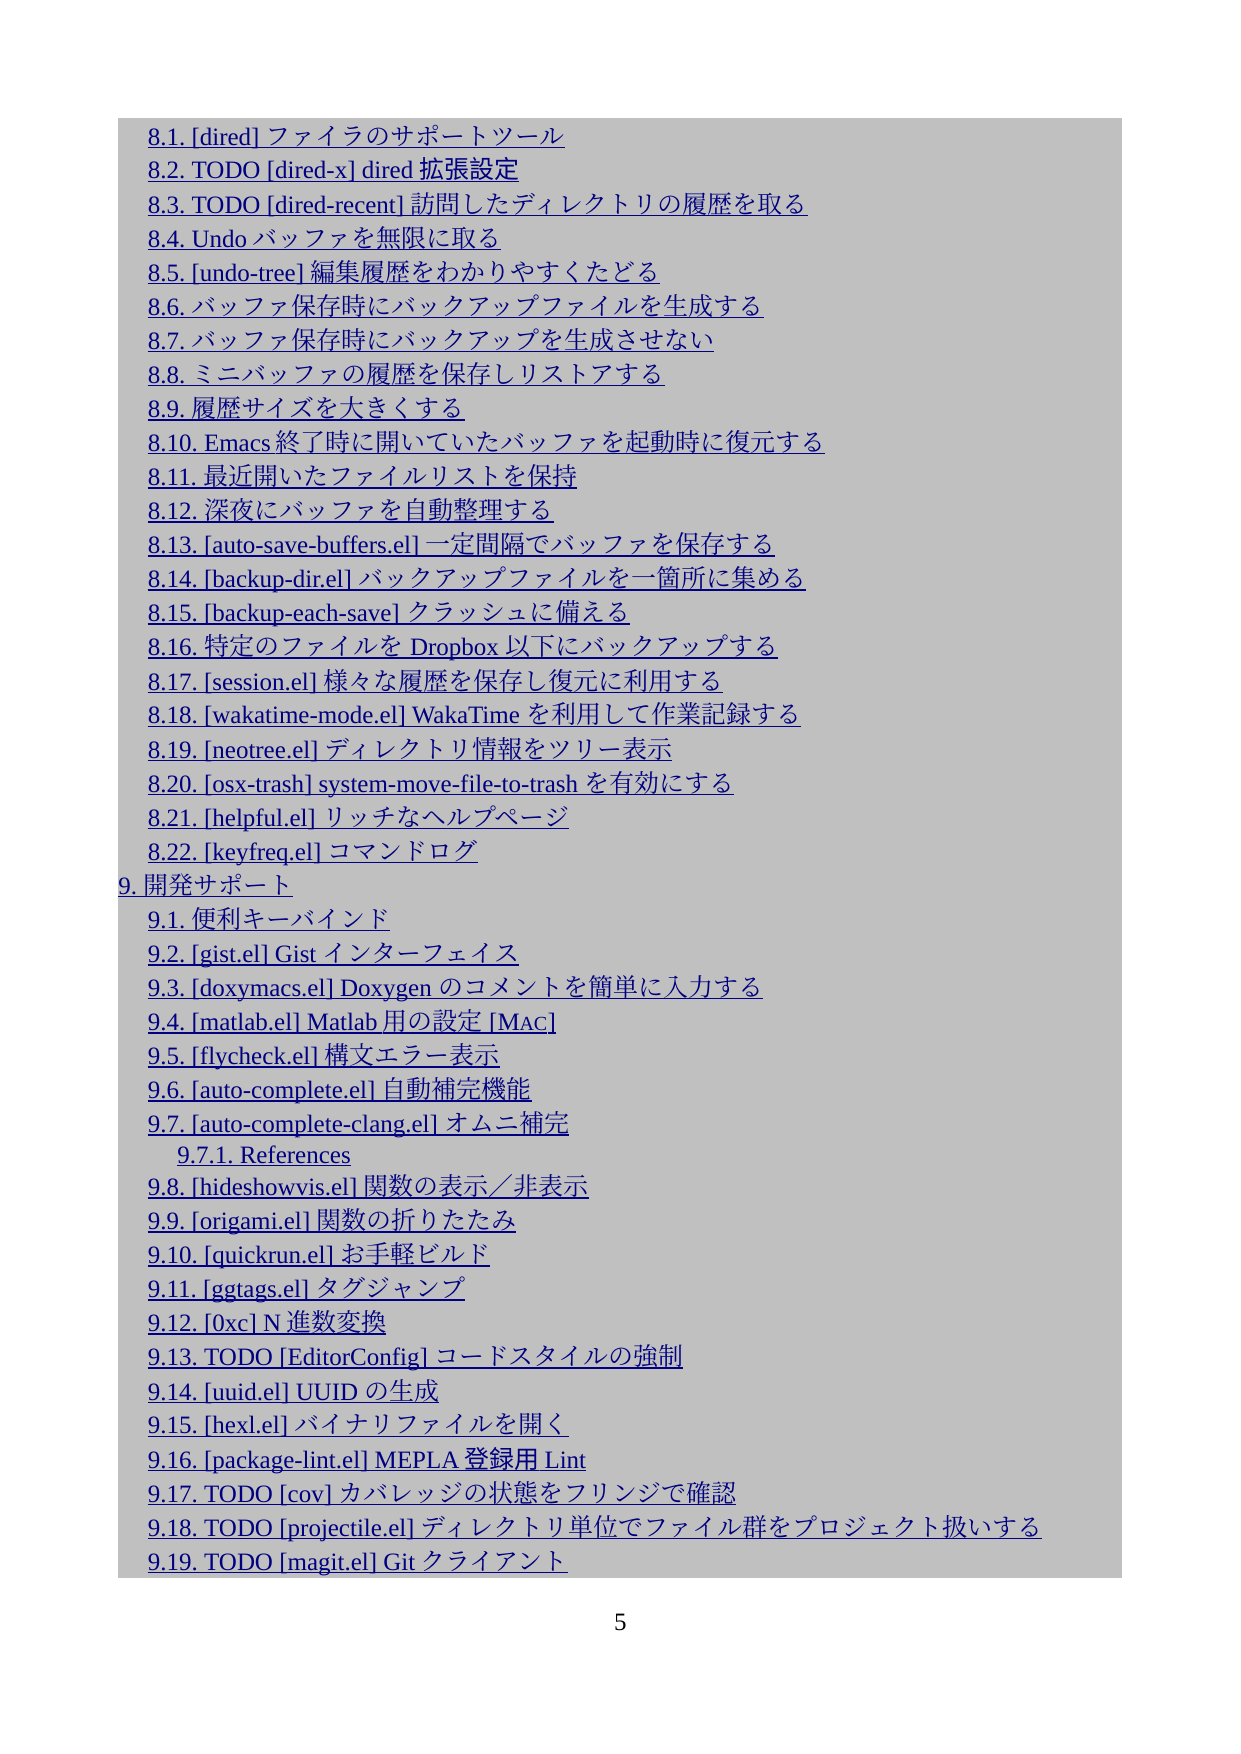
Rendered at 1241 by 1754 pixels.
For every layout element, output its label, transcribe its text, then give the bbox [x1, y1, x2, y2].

text 9.19. TODO [magit.el] Gitクライアント [148, 1543, 1122, 1577]
text 8.4. Undoバッファを無限に取る [148, 220, 1122, 254]
text 8.16. 特定のファイルを Dropbox 以下にバックアップする [148, 629, 1122, 663]
text 9.17. TODO [cov] カバレッジの状態をフリンジで確認 [148, 1475, 1122, 1509]
text 9.8. [hideshowvis.el] 関数の表示／非表示 [148, 1169, 1122, 1203]
text 8.12. 深夜にバッファを自動整理する [148, 493, 1122, 527]
text 9.1. 便利キーバインド [148, 902, 1122, 936]
text 9.11. [ggtags.el] タグジャンプ [148, 1271, 1122, 1305]
text 8.11. 最近開いたファイルリストを保持 [148, 459, 1122, 493]
text 9.12. [0xc] N進数変換 [148, 1305, 1122, 1339]
text 9.4. [matlab.el] Matlab用の設定 [Mac] [148, 1004, 1122, 1038]
text 8.21. [helpful.el] リッチなヘルプページ [148, 799, 1122, 833]
text 8.7. バッファ保存時にバックアップを生成させない [148, 322, 1122, 357]
text 8.15. [backup-each-save] クラッシュに備える [148, 595, 1122, 629]
text 9.13. TODO [EditorConfig] コードスタイルの強制 [148, 1339, 1122, 1373]
text 8.22. [keyfreq.el] コマンドログ [148, 833, 1122, 867]
text 9.7.1. References [177, 1140, 1122, 1169]
text 9.14. [uuid.el] UUID の生成 [148, 1373, 1122, 1407]
text 8.8. ミニバッファの履歴を保存しリストアする [148, 357, 1122, 391]
text 9.10. [quickrun.el] お手軽ビルド [148, 1237, 1122, 1271]
text 8.3. TODO [dired-recent] 訪問したディレクトリの履歴を取る [148, 186, 1122, 220]
text 9.18. TODO [projectile.el] ディレクトリ単位でファイル群をプロジェクト扱いする [148, 1509, 1122, 1543]
text 9.9. [origami.el] 関数の折りたたみ [148, 1203, 1122, 1237]
text 8.20. [osx-trash] system-move-file-to-trash を有効にする [148, 765, 1122, 799]
text 9.6. [auto-complete.el] 自動補完機能 [148, 1072, 1122, 1106]
text 8.9. 履歴サイズを大きくする [148, 391, 1122, 425]
text 8.10. Emacs終了時に開いていたバッファを起動時に復元する [148, 425, 1122, 459]
text 9.5. [flycheck.el] 構文エラー表示 [148, 1038, 1122, 1072]
text 8.13. [auto-save-buffers.el] 一定間隔でバッファを保存する [148, 527, 1122, 561]
text 9.3. [doxymacs.el] Doxygen のコメントを簡単に入力する [148, 970, 1122, 1004]
text 9. 開発サポート [118, 867, 1122, 902]
text 8.6. バッファ保存時にバックアップファイルを生成する [148, 288, 1122, 322]
text 8.18. [wakatime-mode.el] WakaTime を利用して作業記録する [148, 697, 1122, 731]
text 8.14. [backup-dir.el] バックアップファイルを一箇所に集める [148, 561, 1122, 595]
text 8.19. [neotree.el] ディレクトリ情報をツリー表示 [148, 731, 1122, 765]
text 8.1. [dired] ファイラのサポートツール [148, 118, 1122, 152]
text 9.15. [hexl.el] バイナリファイルを開く [148, 1407, 1122, 1441]
text 8.2. TODO [dired-x] dired 拡張設定 [148, 152, 1122, 186]
text 8.5. [undo-tree] 編集履歴をわかりやすくたどる [148, 254, 1122, 288]
text 9.7. [auto-complete-clang.el] オムニ補完 [148, 1106, 1122, 1140]
text 8.17. [session.el] 様々な履歴を保存し復元に利用する [148, 663, 1122, 697]
text 9.16. [package-lint.el] MEPLA登録用Lint [148, 1441, 1122, 1475]
text 9.2. [gist.el] Gist インターフェイス [148, 936, 1122, 970]
